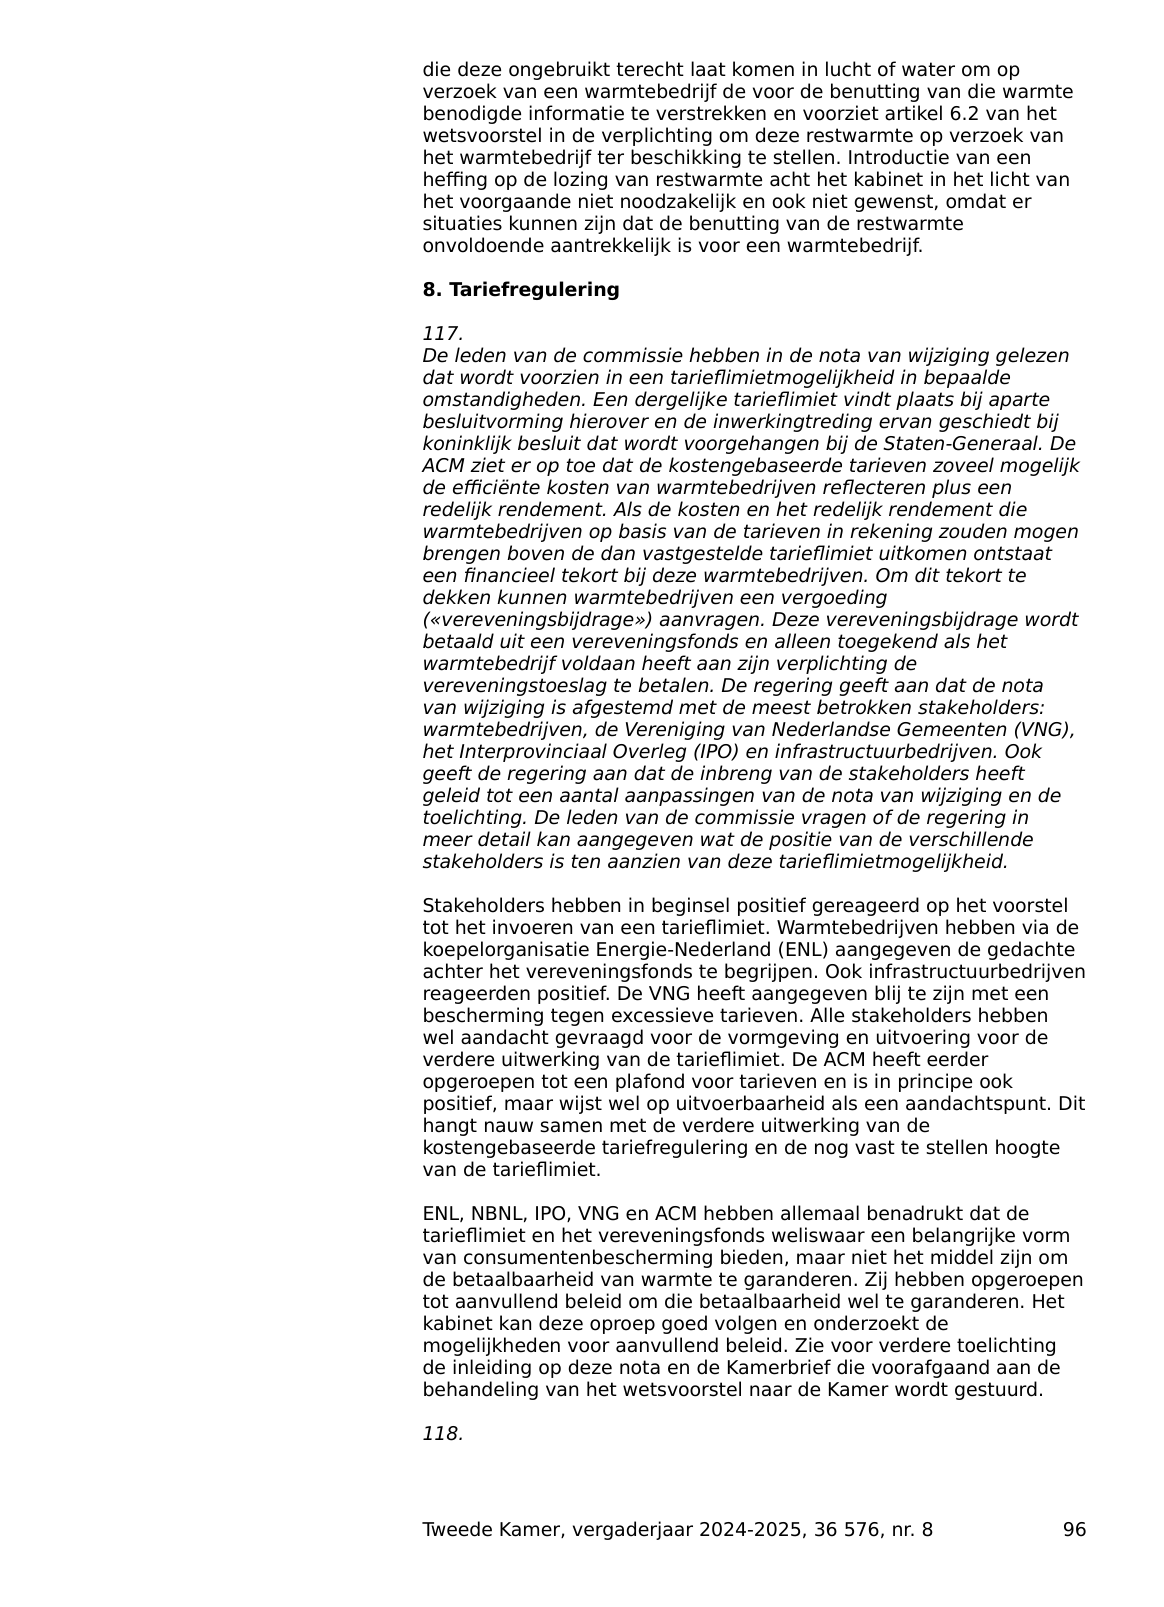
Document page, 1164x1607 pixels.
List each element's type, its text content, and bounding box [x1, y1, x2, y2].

text De leden van de commissie hebben in de nota van wijziging gelezen dat wordt voorzien in een tarieflimietmogelijkheid in bepaalde omstandigheden. Een dergelijke tarieflimiet vindt plaats bij aparte besluitvorming hierover en de inwerkingtreding ervan geschiedt bij koninklijk besluit dat wordt voorgehangen bij de Staten-Generaal. De ACM ziet er op toe dat de kostengebaseerde tarieven zoveel mogelijk de efficiënte kosten van warmtebedrijven reflecteren plus een redelijk rendement. Als de kosten en het redelijk rendement die warmtebedrijven op basis van de tarieven in rekening zouden mogen brengen boven de dan vastgestelde tarieflimiet uitkomen ontstaat een financieel tekort bij deze warmtebedrijven. Om dit tekort te dekken kunnen warmtebedrijven een vergoeding («vereveningsbijdrage») aanvragen. Deze vereveningsbijdrage wordt betaald uit een vereveningsfonds en alleen toegekend als het warmtebedrijf voldaan heeft aan zijn verplichting de vereveningstoeslag te betalen. De regering geeft aan dat de nota van wijziging is afgestemd met de meest betrokken stakeholders: warmtebedrijven, de Vereniging van Nederlandse Gemeenten (VNG), het Interprovinciaal Overleg (IPO) en infrastructuurbedrijven. Ook geeft de regering aan dat de inbreng van de stakeholders heeft geleid tot een aantal aanpassingen van de nota van wijziging en de toelichting. De leden van de commissie vragen of de regering in meer detail kan aangegeven wat de positie van de verschillende stakeholders is ten aanzien van deze tarieflimietmogelijkheid. [422, 345, 1087, 873]
text die deze ongebruikt terecht laat komen in lucht of water om op verzoek van een warmtebedrijf de voor de benutting van die warmte benodigde informatie te verstrekken en voorziet artikel 6.2 van het wetsvoorstel in de verplichting om deze restwarmte op verzoek van het warmtebedrijf ter beschikking te stellen. Introductie van een heffing op de lozing van restwarmte acht het kabinet in het licht van het voorgaande niet noodzakelijk en ook niet gewenst, omdat er situaties kunnen zijn dat de benutting van de restwarmte onvoldoende aantrekkelijk is voor een warmtebedrijf. [422, 59, 1087, 257]
text 118. [422, 1423, 1087, 1445]
subtitle 8. Tariefregulering [422, 279, 1087, 301]
text Stakeholders hebben in beginsel positief gereageerd op het voorstel tot het invoeren van een tarieflimiet. Warmtebedrijven hebben via de koepelorganisatie Energie-Nederland (ENL) aangegeven de gedachte achter het vereveningsfonds te begrijpen. Ook infrastructuurbedrijven reageerden positief. De VNG heeft aangegeven blij te zijn met een bescherming tegen excessieve tarieven. Alle stakeholders hebben wel aandacht gevraagd voor de vormgeving en uitvoering voor de verdere uitwerking van de tarieflimiet. De ACM heeft eerder opgeroepen tot een plafond voor tarieven en is in principe ook positief, maar wijst wel op uitvoerbaarheid als een aandachtspunt. Dit hangt nauw samen met de verdere uitwerking van de kostengebaseerde tariefregulering en de nog vast te stellen hoogte van de tarieflimiet. [422, 895, 1087, 1181]
text 117. [422, 323, 1087, 345]
text ENL, NBNL, IPO, VNG en ACM hebben allemaal benadrukt dat de tarieflimiet en het vereveningsfonds weliswaar een belangrijke vorm van consumentenbescherming bieden, maar niet het middel zijn om de betaalbaarheid van warmte te garanderen. Zij hebben opgeroepen tot aanvullend beleid om die betaalbaarheid wel te garanderen. Het kabinet kan deze oproep goed volgen en onderzoekt de mogelijkheden voor aanvullend beleid. Zie voor verdere toelichting de inleiding op deze nota en de Kamerbrief die voorafgaand aan de behandeling van het wetsvoorstel naar de Kamer wordt gestuurd. [422, 1203, 1087, 1401]
